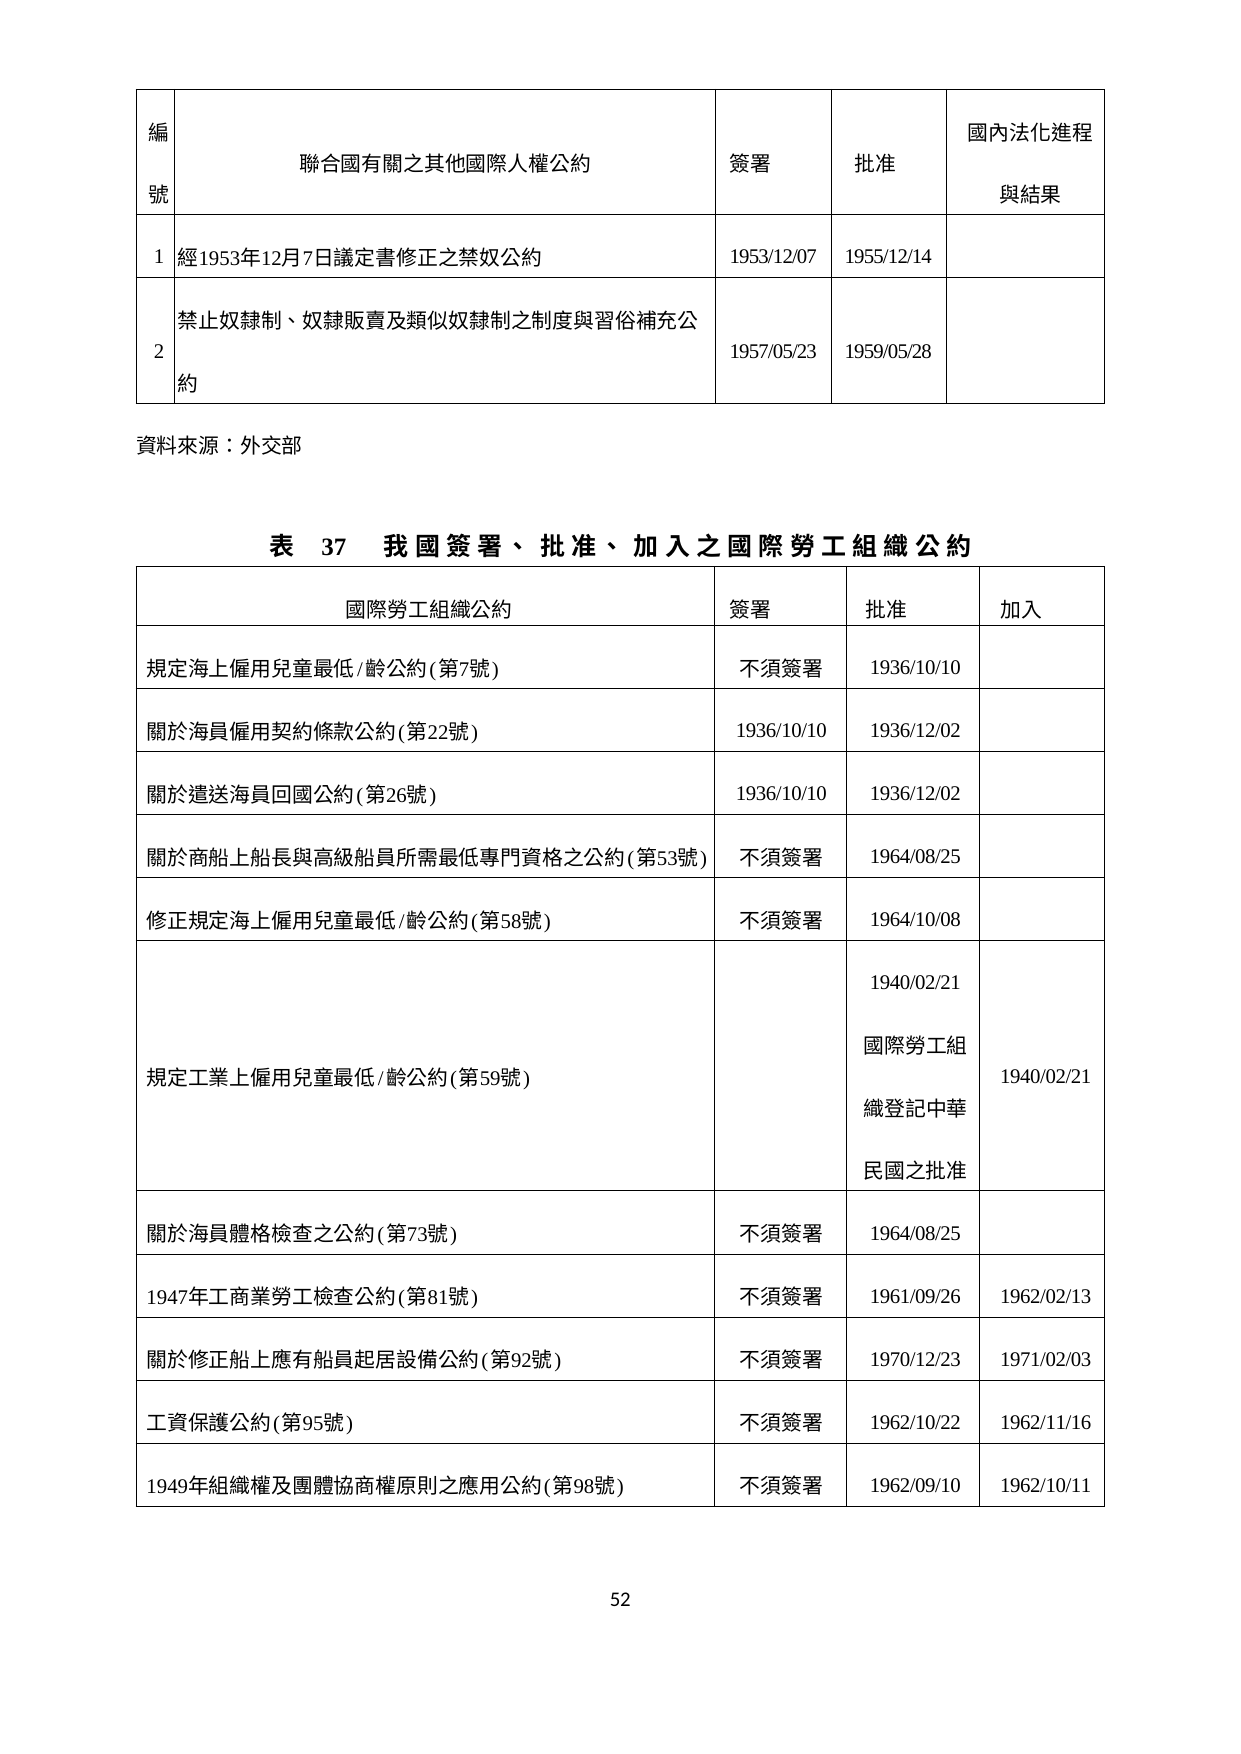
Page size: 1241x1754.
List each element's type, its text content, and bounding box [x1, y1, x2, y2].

table_cell 1971/02/03 [980, 1318, 1104, 1379]
table_cell 不須簽署 [715, 1444, 846, 1506]
table_cell 1936/10/10 [847, 626, 979, 688]
table_header 國際勞工組織公約 [137, 567, 714, 625]
table_cell [980, 1191, 1104, 1253]
table_cell 1936/10/10 [715, 689, 846, 751]
table_cell 不須簽署 [715, 626, 846, 688]
table_cell 1962/10/11 [980, 1444, 1104, 1506]
table_cell 工資保護公約(第95號) [137, 1381, 714, 1442]
table_cell 1962/10/22 [847, 1381, 979, 1442]
table_cell 1940/02/21 國際勞工組織登記中華民國之批准 [847, 941, 979, 1190]
table_cell [715, 941, 846, 1190]
table_cell 不須簽署 [715, 878, 846, 940]
table_cell 不須簽署 [715, 1255, 846, 1316]
table_cell 不須簽署 [715, 1318, 846, 1379]
table_cell 1 [137, 215, 174, 277]
table_header 簽署 [716, 90, 831, 214]
table_cell 1964/10/08 [847, 878, 979, 940]
table_cell 1949年組織權及團體協商權原則之應用公約(第98號) [137, 1444, 714, 1506]
table_cell [980, 815, 1104, 877]
table_cell 不須簽署 [715, 1191, 846, 1253]
table_cell [980, 689, 1104, 751]
table_cell 1940/02/21 [980, 941, 1104, 1190]
table_cell 規定海上僱用兒童最低/齡公約(第7號) [137, 626, 714, 688]
table_cell 1962/11/16 [980, 1381, 1104, 1442]
table_cell 1962/09/10 [847, 1444, 979, 1506]
table_header 批准 [847, 567, 979, 625]
table_cell 不須簽署 [715, 815, 846, 877]
text 資料來源：外交部 [136, 404, 1104, 466]
table_header 編號 [137, 90, 174, 214]
table_cell 1936/10/10 [715, 752, 846, 814]
table_cell 1962/02/13 [980, 1255, 1104, 1316]
table_cell 關於商船上船長與高級船員所需最低專門資格之公約(第53號) [137, 815, 714, 877]
table_cell 2 [137, 278, 174, 403]
table_cell 經1953年12月7日議定書修正之禁奴公約 [175, 215, 715, 277]
table_cell 1970/12/23 [847, 1318, 979, 1379]
table_cell 關於修正船上應有船員起居設備公約(第92號) [137, 1318, 714, 1379]
table_cell 1936/12/02 [847, 689, 979, 751]
table_cell [980, 626, 1104, 688]
table_cell 規定工業上僱用兒童最低/齡公約(第59號) [137, 941, 714, 1190]
table_cell 1961/09/26 [847, 1255, 979, 1316]
table_cell 關於海員僱用契約條款公約(第22號) [137, 689, 714, 751]
text 表 37 我國簽署、批准、加入之國際勞工組織公約 [136, 503, 1104, 566]
table_cell [947, 215, 1104, 277]
table_cell 1959/05/28 [832, 278, 946, 403]
table_cell [947, 278, 1104, 403]
table_cell 1964/08/25 [847, 1191, 979, 1253]
table_header 批准 [832, 90, 946, 214]
table_cell [980, 752, 1104, 814]
table_cell 不須簽署 [715, 1381, 846, 1442]
table_cell 1947年工商業勞工檢查公約(第81號) [137, 1255, 714, 1316]
table_header 聯合國有關之其他國際人權公約 [175, 90, 715, 214]
table_header 國內法化進程與結果 [947, 90, 1104, 214]
table_cell 1955/12/14 [832, 215, 946, 277]
table_cell 1936/12/02 [847, 752, 979, 814]
table_cell [980, 878, 1104, 940]
table_cell 關於海員體格檢查之公約(第73號) [137, 1191, 714, 1253]
table_cell 關於遣送海員回國公約(第26號) [137, 752, 714, 814]
table_cell 1953/12/07 [716, 215, 831, 277]
table_cell 禁止奴隸制、奴隸販賣及類似奴隸制之制度與習俗補充公約 [175, 278, 715, 403]
table_cell 1964/08/25 [847, 815, 979, 877]
table_cell 修正規定海上僱用兒童最低/齡公約(第58號) [137, 878, 714, 940]
table_header 加入 [980, 567, 1104, 625]
table_header 簽署 [715, 567, 846, 625]
table_cell 1957/05/23 [716, 278, 831, 403]
